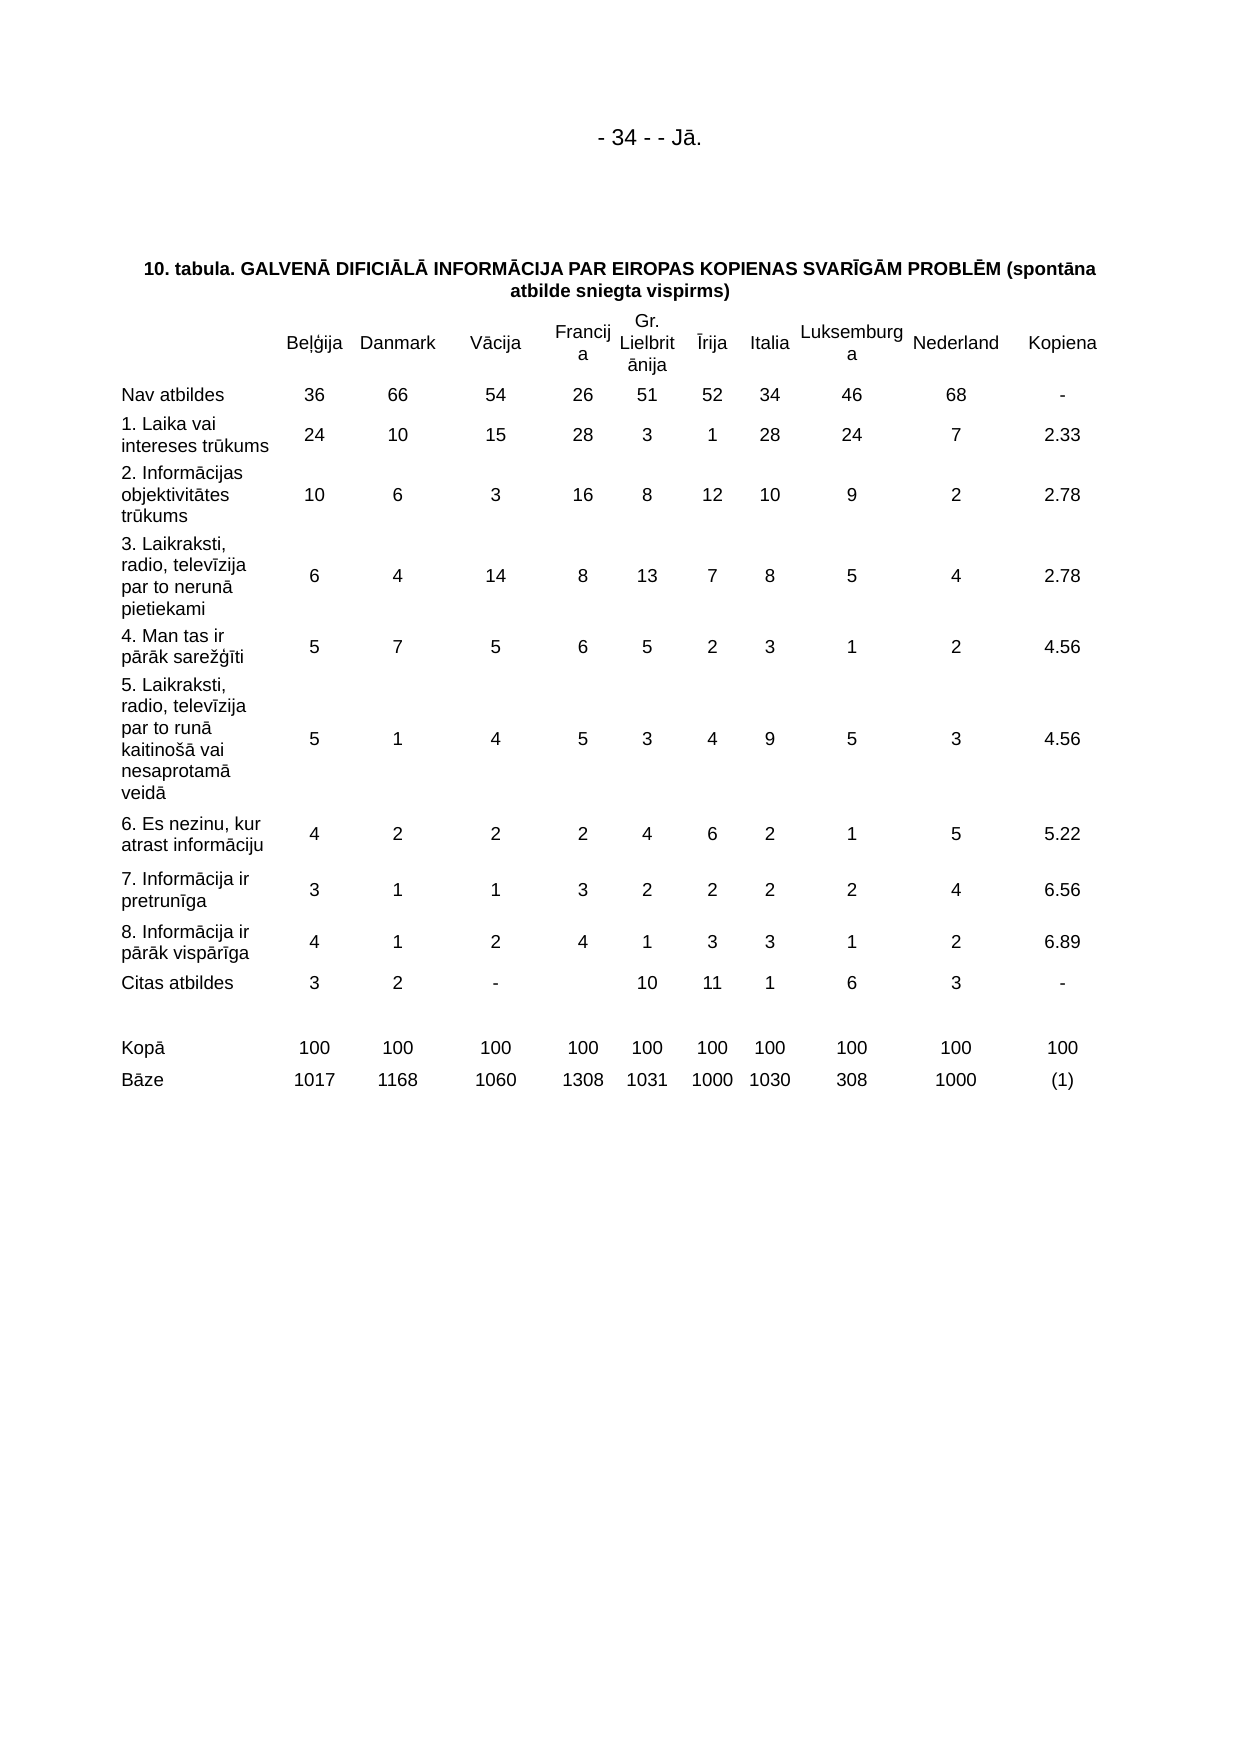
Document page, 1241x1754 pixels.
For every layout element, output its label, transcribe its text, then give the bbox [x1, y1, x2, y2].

table_cell 2 [355, 806, 440, 862]
table_cell 6 [273, 530, 355, 622]
table_cell 100 [1003, 1031, 1122, 1064]
table_cell 2 [615, 862, 679, 918]
table_cell 4 [355, 530, 440, 622]
table_cell 4 [551, 918, 615, 967]
table_cell 3 [745, 918, 794, 967]
table_cell 2. Informācijas objektivitātes trūkums [118, 459, 273, 530]
table_cell 7 [909, 410, 1003, 459]
table_cell 5 [615, 622, 679, 671]
table_cell Kopiena [1003, 308, 1122, 378]
table_cell 16 [551, 459, 615, 530]
table_cell 4 [679, 671, 745, 806]
table_cell 100 [795, 1031, 909, 1064]
table_cell 5 [551, 671, 615, 806]
table_cell 1308 [551, 1064, 615, 1096]
table_cell 9 [745, 671, 794, 806]
table_cell 1 [440, 862, 551, 918]
table_cell 1 [355, 862, 440, 918]
table_cell Beļģija [273, 308, 355, 378]
table_cell 3 [679, 918, 745, 967]
table_cell 4,56 [1003, 622, 1122, 671]
table_cell 5 [440, 622, 551, 671]
table_cell 8 [745, 530, 794, 622]
table_cell 1 [795, 622, 909, 671]
table_cell [551, 999, 615, 1031]
table_cell Īrija [679, 308, 745, 378]
table_cell 28 [745, 410, 794, 459]
table_cell 1060 [440, 1064, 551, 1096]
table_cell 9 [795, 459, 909, 530]
table_cell 34 [745, 378, 794, 410]
table_cell 3 [273, 967, 355, 999]
table_cell - [1003, 967, 1122, 999]
table_cell 13 [615, 530, 679, 622]
table_cell 3 [909, 967, 1003, 999]
table_cell 1 [615, 918, 679, 967]
table_cell 5 [273, 622, 355, 671]
table_cell 1 [679, 410, 745, 459]
table_cell Italia [745, 308, 794, 378]
table_cell 2 [795, 862, 909, 918]
table_cell 100 [679, 1031, 745, 1064]
table_cell 6 [795, 967, 909, 999]
table_cell 2 [909, 918, 1003, 967]
table_cell 4 [440, 671, 551, 806]
table_cell 68 [909, 378, 1003, 410]
table_cell 5 [795, 671, 909, 806]
table_cell 8. Informācija ir pārāk vispārīga [118, 918, 273, 967]
table_cell 66 [355, 378, 440, 410]
table_cell 3 [909, 671, 1003, 806]
table_cell 1000 [909, 1064, 1003, 1096]
table_cell 2,78 [1003, 459, 1122, 530]
table_cell [909, 999, 1003, 1031]
table_cell 6,56 [1003, 862, 1122, 918]
table_cell 7. Informācija ir pretrunīga [118, 862, 273, 918]
table_cell 15 [440, 410, 551, 459]
table_cell 5,22 [1003, 806, 1122, 862]
table_cell 1000 [679, 1064, 745, 1096]
table_cell 11 [679, 967, 745, 999]
table_cell [745, 999, 794, 1031]
table_cell 2 [679, 862, 745, 918]
table_cell 8 [551, 530, 615, 622]
table_cell 3. Laikraksti, radio, televīzija par to nerunā pietiekami [118, 530, 273, 622]
table_cell [1003, 999, 1122, 1031]
table_cell 100 [909, 1031, 1003, 1064]
table_cell 4 [909, 530, 1003, 622]
table_cell 3 [745, 622, 794, 671]
table_cell Vācija [440, 308, 551, 378]
table_cell 28 [551, 410, 615, 459]
table_cell 2 [440, 918, 551, 967]
table_cell 3 [615, 671, 679, 806]
table_cell 1 [795, 918, 909, 967]
table_cell 7 [679, 530, 745, 622]
table_cell 4,56 [1003, 671, 1122, 806]
table_cell 1 [795, 806, 909, 862]
table_cell 6 [355, 459, 440, 530]
table_cell 5 [909, 806, 1003, 862]
table_cell 6,89 [1003, 918, 1122, 967]
table_header 10. tabula. GALVENĀ DIFICIĀLĀ INFORMĀCIJA PAR EIROPAS KOPIENAS SVARĪGĀM PROBLĒM (spontāna atbilde sniegta vispirms) [118, 252, 1122, 307]
table_cell [118, 308, 273, 378]
table_cell 6 [679, 806, 745, 862]
table_cell 4 [615, 806, 679, 862]
table_cell 100 [615, 1031, 679, 1064]
table_cell Nederland [909, 308, 1003, 378]
table_cell 46 [795, 378, 909, 410]
table_cell 100 [440, 1031, 551, 1064]
table_cell 54 [440, 378, 551, 410]
table_cell Francija [551, 308, 615, 378]
table_cell 2,78 [1003, 530, 1122, 622]
table_cell 4 [273, 918, 355, 967]
table_cell Nav atbildes [118, 378, 273, 410]
table_cell Danmark [355, 308, 440, 378]
table_cell 100 [745, 1031, 794, 1064]
table_cell 24 [273, 410, 355, 459]
table_cell 51 [615, 378, 679, 410]
table_cell 308 [795, 1064, 909, 1096]
table_cell 2 [551, 806, 615, 862]
table_cell 3 [615, 410, 679, 459]
table_cell 24 [795, 410, 909, 459]
table_cell 2 [355, 967, 440, 999]
table_cell 1 [745, 967, 794, 999]
table_cell 100 [273, 1031, 355, 1064]
table_cell Kopā [118, 1031, 273, 1064]
table_cell 100 [355, 1031, 440, 1064]
table_cell 4 [909, 862, 1003, 918]
table_cell 7 [355, 622, 440, 671]
table_cell 4. Man tas ir pārāk sarežģīti [118, 622, 273, 671]
table_cell [118, 999, 273, 1031]
table_cell 26 [551, 378, 615, 410]
table_cell 2 [909, 459, 1003, 530]
table_cell 52 [679, 378, 745, 410]
table_cell [615, 999, 679, 1031]
table_cell Citas atbildes [118, 967, 273, 999]
table_cell [355, 999, 440, 1031]
table_cell 2 [909, 622, 1003, 671]
table_cell 36 [273, 378, 355, 410]
table_cell 14 [440, 530, 551, 622]
table_cell [440, 999, 551, 1031]
table_cell 2 [745, 806, 794, 862]
table_cell 10 [355, 410, 440, 459]
table_cell [679, 999, 745, 1031]
table_cell 12 [679, 459, 745, 530]
table_cell 2 [679, 622, 745, 671]
table_cell Bāze [118, 1064, 273, 1096]
table_cell 1030 [745, 1064, 794, 1096]
table_cell 6. Es nezinu, kur atrast informāciju [118, 806, 273, 862]
table_cell (1) [1003, 1064, 1122, 1096]
table_cell 2 [745, 862, 794, 918]
table_cell 8 [615, 459, 679, 530]
table_cell 5. Laikraksti, radio, televīzija par to runā kaitinošā vai nesaprotamā veidā [118, 671, 273, 806]
table_cell 5 [273, 671, 355, 806]
table_cell 1 [355, 918, 440, 967]
table_cell 1031 [615, 1064, 679, 1096]
table_cell 4 [273, 806, 355, 862]
table_cell 3 [273, 862, 355, 918]
table_cell 2 [440, 806, 551, 862]
table_cell 10 [273, 459, 355, 530]
table_cell 10 [615, 967, 679, 999]
table_cell 6 [551, 622, 615, 671]
table_cell 1017 [273, 1064, 355, 1096]
table_cell - [440, 967, 551, 999]
table_cell 3 [440, 459, 551, 530]
table_cell 1 [355, 671, 440, 806]
table_cell Gr. Lielbritānija [615, 308, 679, 378]
table_cell 1168 [355, 1064, 440, 1096]
table_cell [795, 999, 909, 1031]
table_cell - [1003, 378, 1122, 410]
table_cell 2,33 [1003, 410, 1122, 459]
table_cell 5 [795, 530, 909, 622]
table_cell 100 [551, 1031, 615, 1064]
table_cell 1. Laika vai intereses trūkums [118, 410, 273, 459]
table_cell [273, 999, 355, 1031]
table_cell [551, 967, 615, 999]
table_cell Luksemburga [795, 308, 909, 378]
table_cell 3 [551, 862, 615, 918]
table_cell 10 [745, 459, 794, 530]
